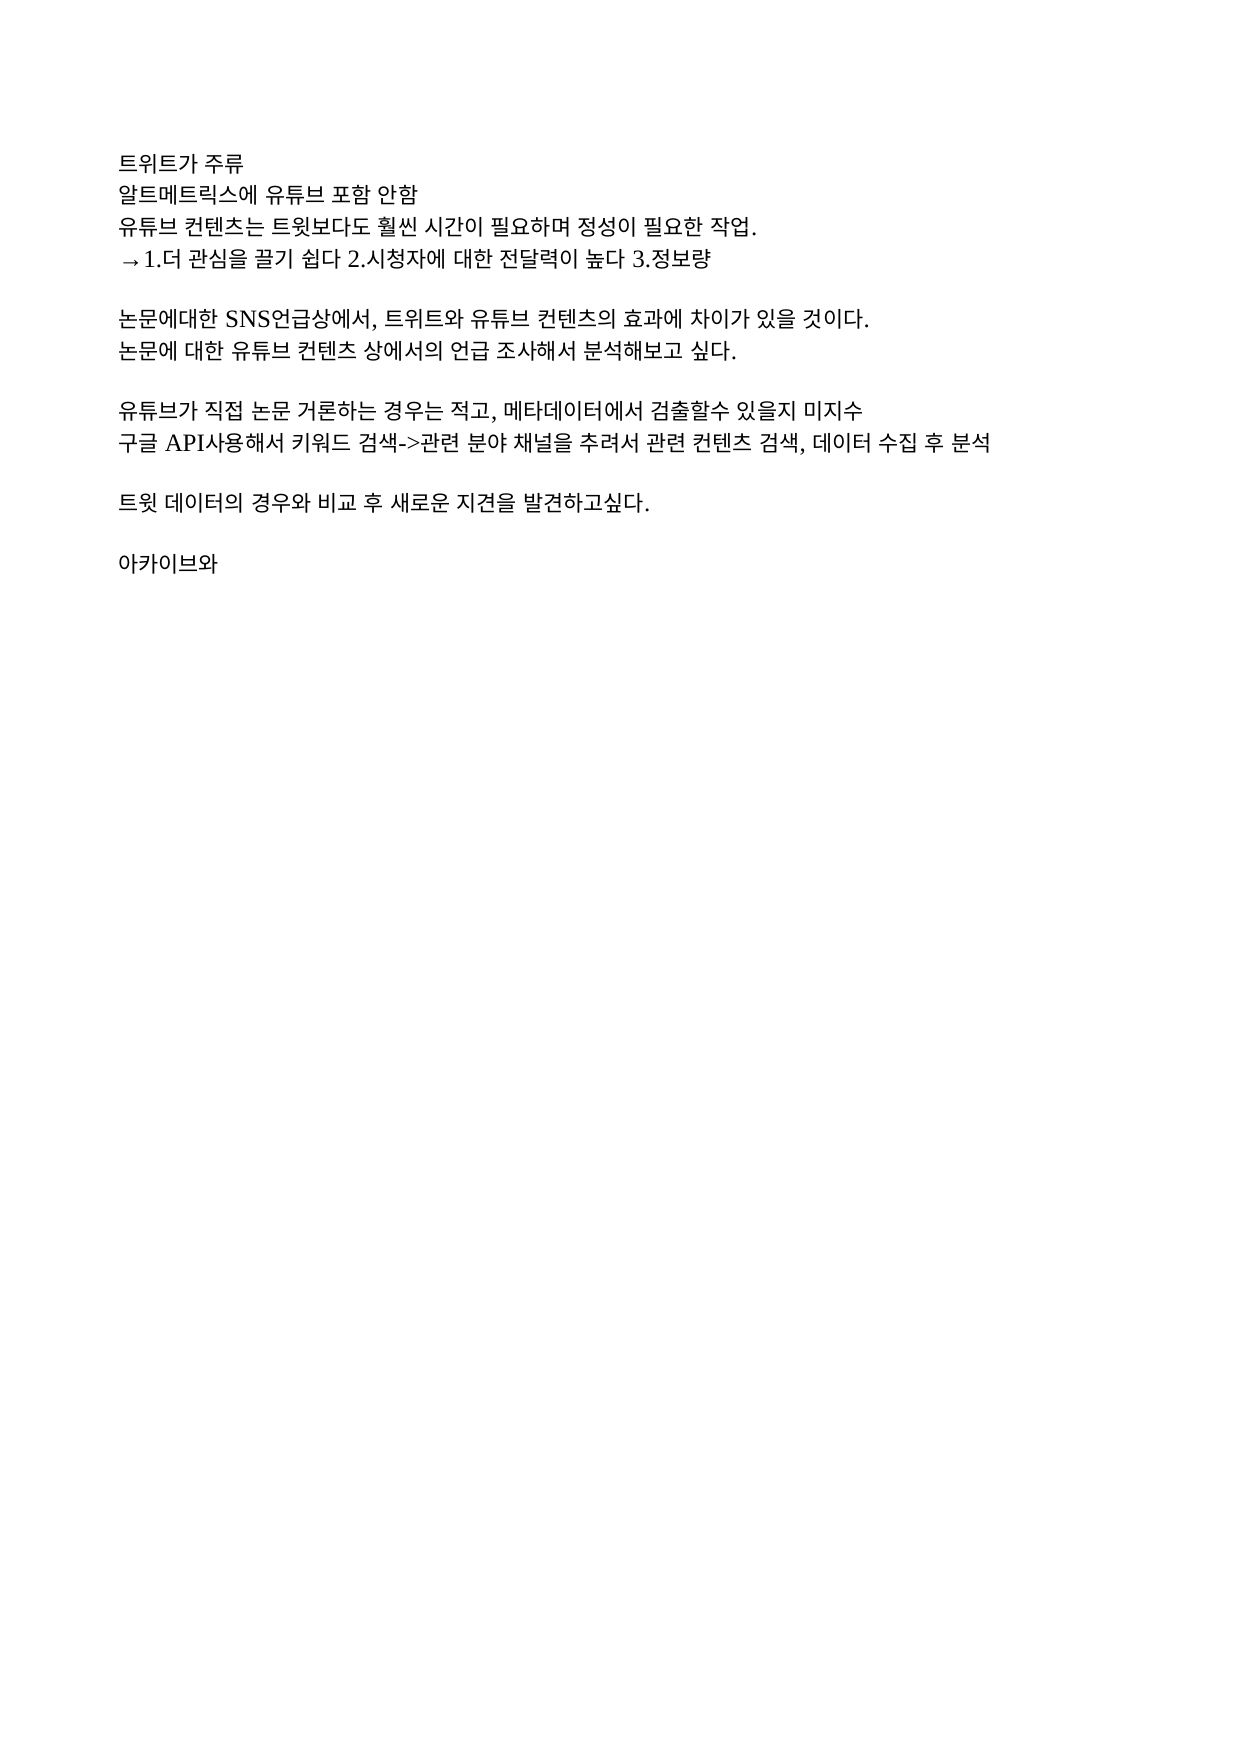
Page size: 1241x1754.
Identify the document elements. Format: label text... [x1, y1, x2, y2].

text →1.더 관심을 끌기 쉽다 2.시청자에 대한 전달력이 높다 3.정보량 [118, 242, 1122, 273]
text 트위트가 주류 [118, 147, 1122, 178]
text 트윗 데이터의 경우와 비교 후 새로운 지견을 발견하고싶다. [118, 486, 1122, 518]
text 유튜브가 직접 논문 거론하는 경우는 적고, 메타데이터에서 검출할수 있을지 미지수 [118, 394, 1122, 426]
text 구글 API사용해서 키워드 검색->관련 분야 채널을 추려서 관련 컨텐츠 검색, 데이터 수집 후 분석 [118, 426, 1122, 458]
text 논문에대한 SNS언급상에서, 트위트와 유튜브 컨텐츠의 효과에 차이가 있을 것이다. [118, 302, 1122, 334]
text 아카이브와 [118, 547, 1122, 578]
text 알트메트릭스에 유튜브 포함 안함 [118, 178, 1122, 210]
text 논문에 대한 유튜브 컨텐츠 상에서의 언급 조사해서 분석해보고 싶다. [118, 334, 1122, 366]
text 유튜브 컨텐츠는 트윗보다도 훨씬 시간이 필요하며 정성이 필요한 작업. [118, 210, 1122, 242]
